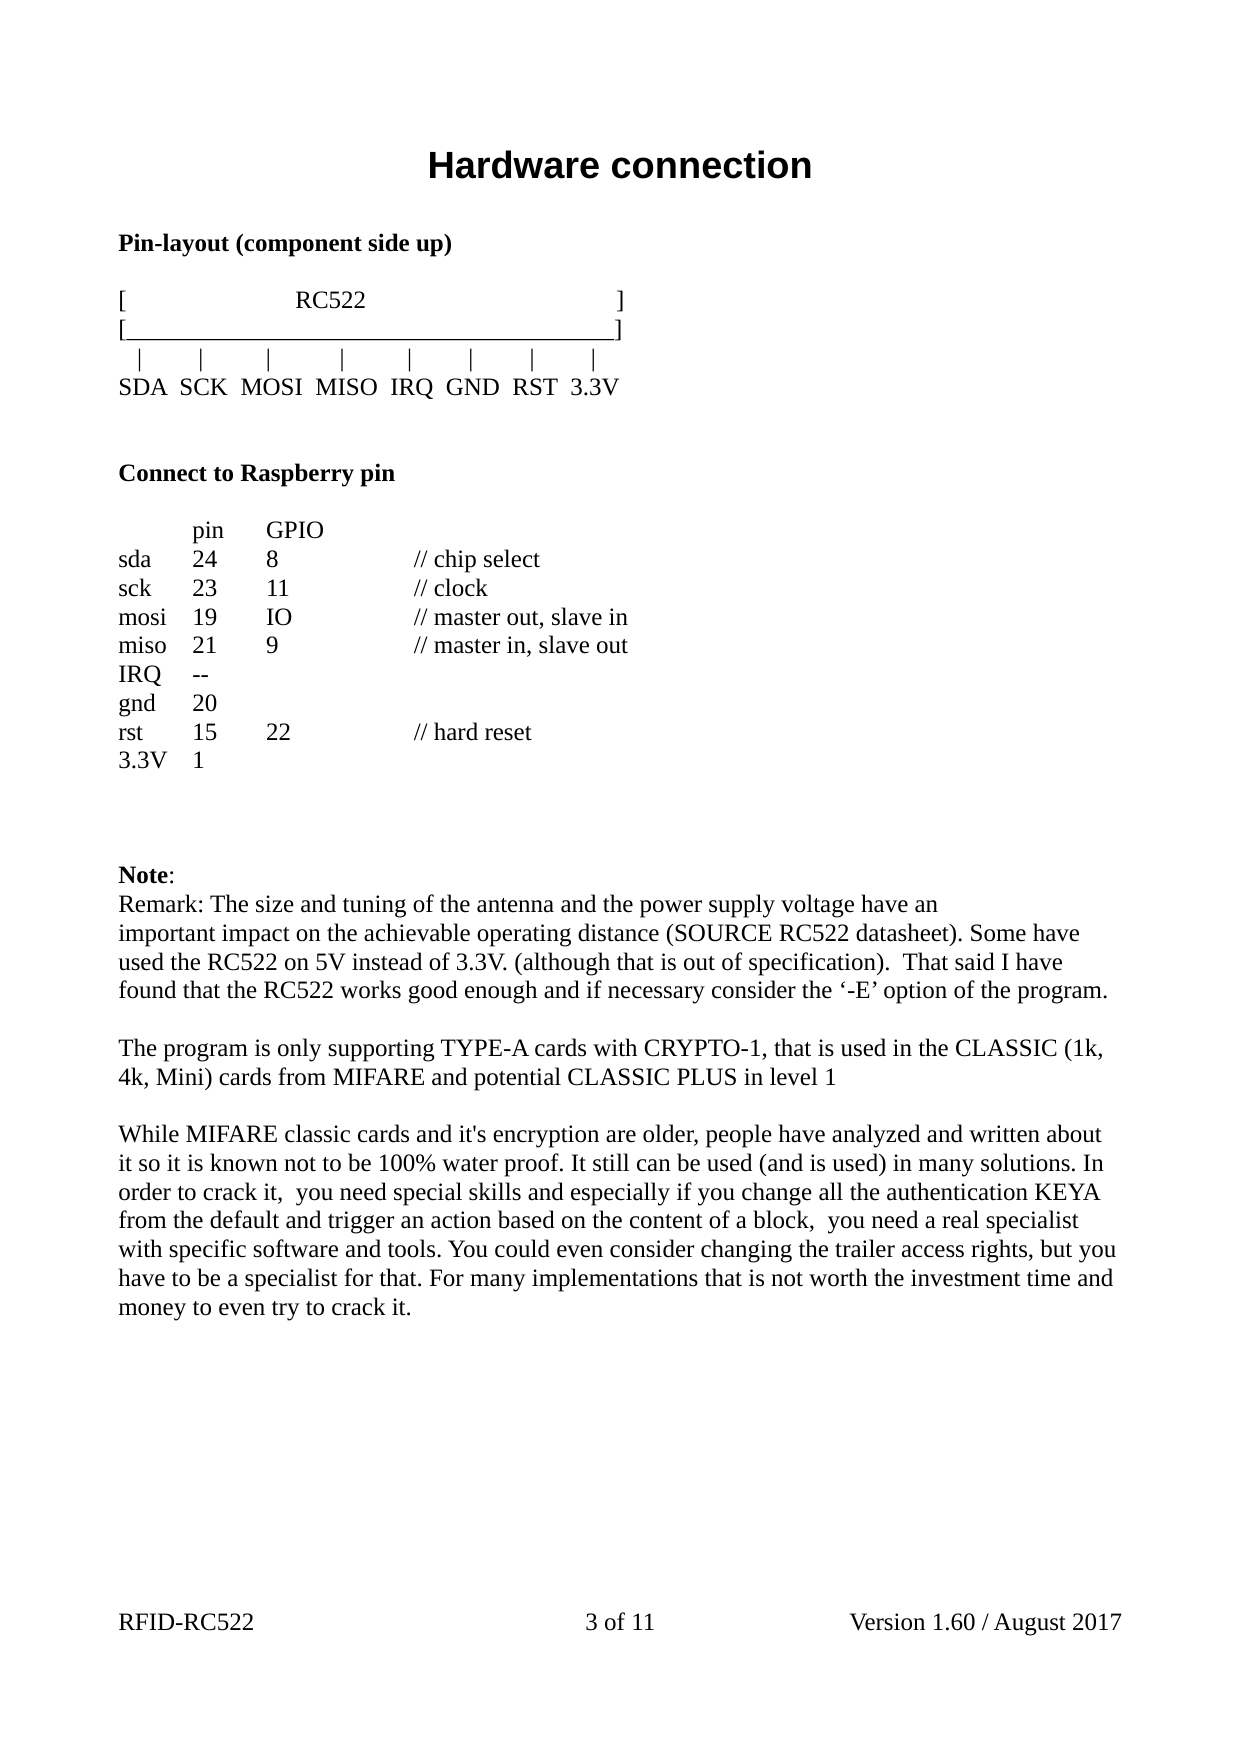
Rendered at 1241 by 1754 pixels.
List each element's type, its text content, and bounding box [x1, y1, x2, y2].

text important impact on the achievable operating distance (SOURCE RC522 datasheet). Some have used the RC522 on 5V instead of 3.3V. (although that is out of specification). That said I have found that the RC522 works good enough and if necessary consider the ‘-E’ option of the program. [118, 918, 1122, 1004]
text The program is only supporting TYPE-A cards with CRYPTO-1, that is used in the CLASSIC (1k, 4k, Mini) cards from MIFARE and potential CLASSIC PLUS in level 1 [118, 1033, 1122, 1091]
text [_______________________________________] [118, 314, 1122, 343]
text Remark: The size and tuning of the antenna and the power supply voltage have an [118, 889, 1122, 918]
text Pin-layout (component side up) [118, 228, 1122, 257]
text While MIFARE classic cards and it's encryption are older, people have analyzed and written about it so it is known not to be 100% water proof. It still can be used (and is used) in many solutions. In order to crack it, you need special skills and especially if you change all the authentication KEYA from the default and trigger an action based on the content of a block, you need a real specialist with specific software and tools. You could even consider changing the trailer access rights, but you have to be a specialist for that. For many implementations that is not worth the investment time and money to even try to crack it. [118, 1119, 1122, 1321]
text gnd 20 rst 15 22 // hard reset 3.3V 1 [118, 688, 1122, 774]
subtitle Hardware connection [118, 143, 1122, 187]
text SDA SCK MOSI MISO IRQ GND RST 3.3V [118, 372, 1122, 401]
text Note: [118, 861, 1122, 889]
text pin GPIO [118, 516, 1122, 544]
text | | | | | | | | [118, 343, 1122, 372]
text Connect to Raspberry pin [118, 458, 1122, 487]
text sda 24 8 // chip select sck 23 11 // clock mosi 19 IO // master out, slave in miso 21 9 // master in, slave out IRQ -- [118, 544, 1122, 688]
text [ RC522 ] [118, 286, 1122, 314]
